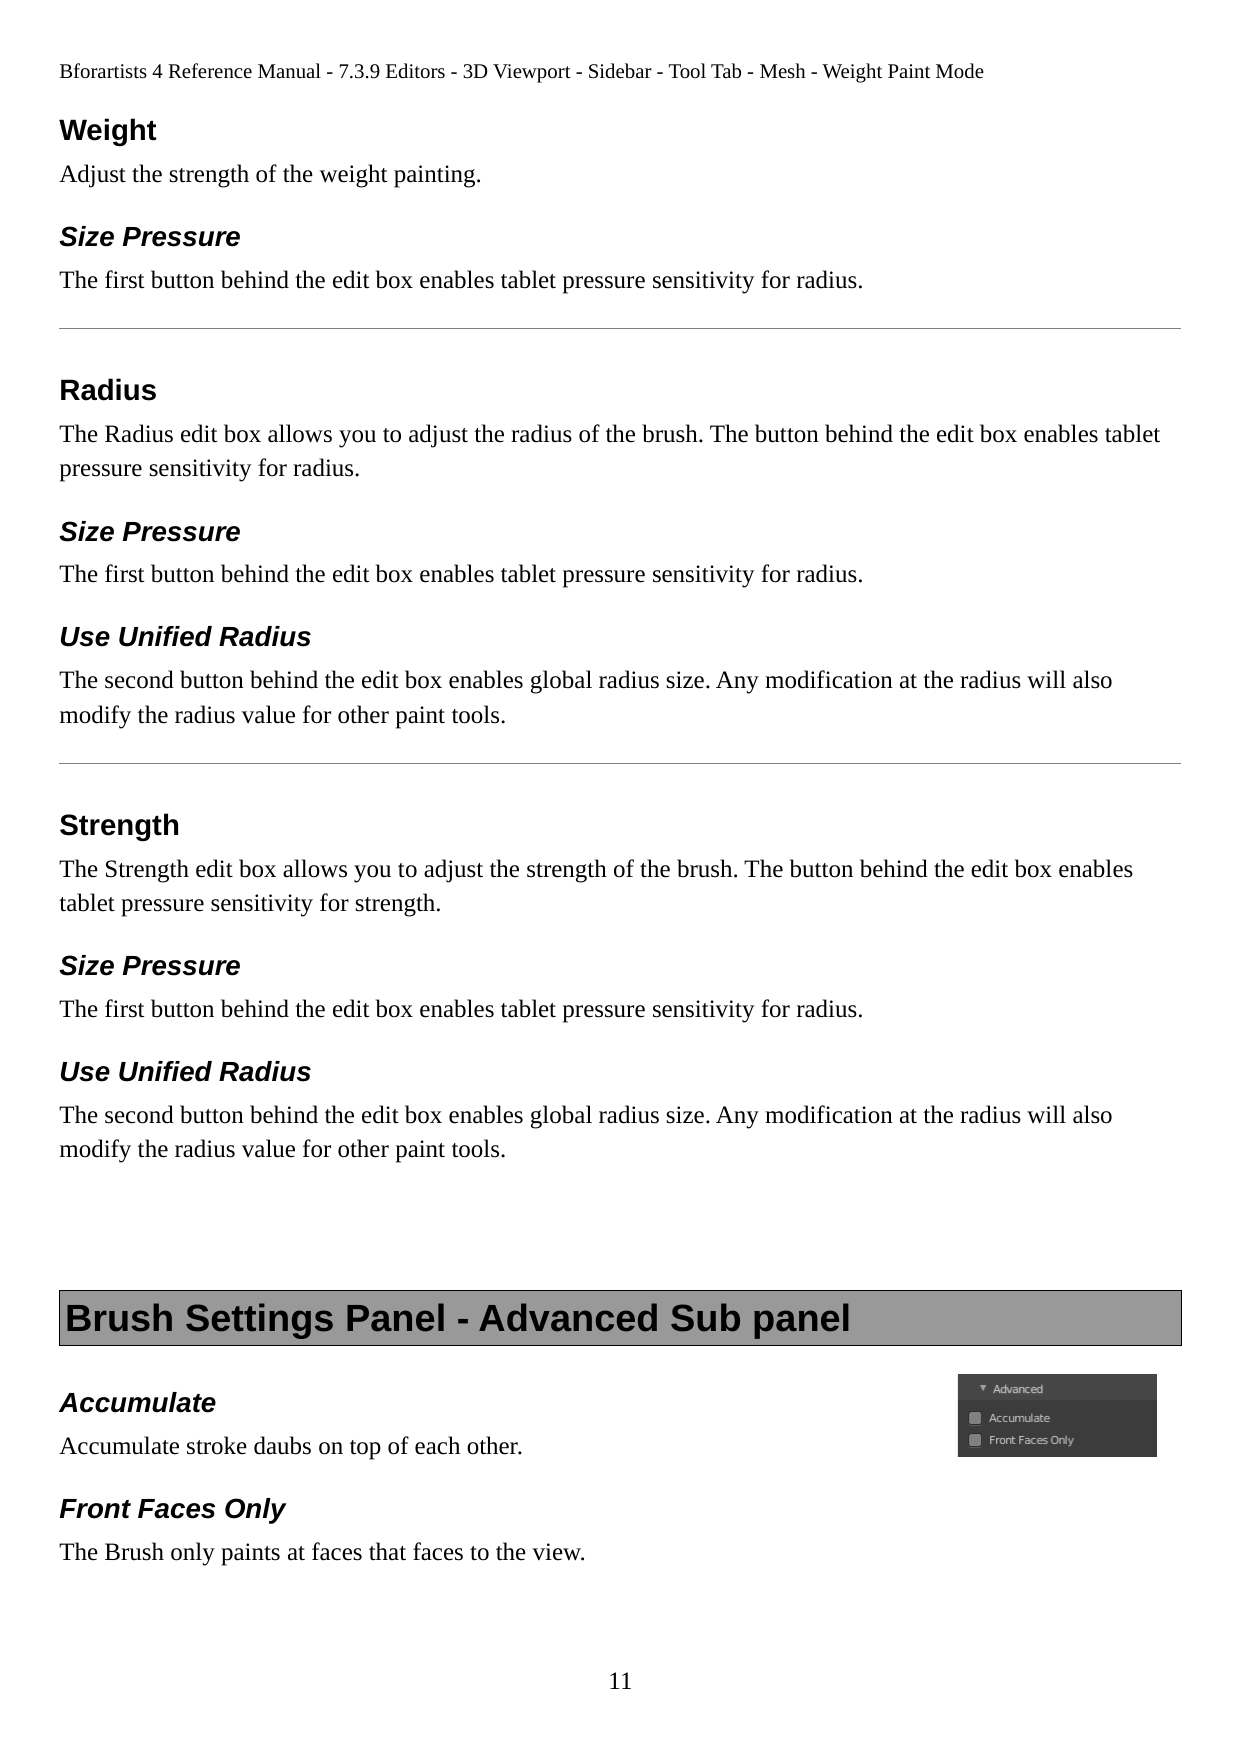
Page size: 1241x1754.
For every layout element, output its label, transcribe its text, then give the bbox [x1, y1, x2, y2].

text The Radius edit box allows you to adjust the radius of the brush. The button behind the edit box enables tablet pressure sensitivity for radius. [59, 419, 1181, 482]
subtitle Accumulate [59, 1387, 957, 1419]
subtitle [1157, 1387, 1181, 1419]
text Adjust the strength of the weight painting. [59, 159, 1181, 188]
picture [957, 1374, 1157, 1457]
text The Brush only paints at faces that faces to the view. [59, 1537, 1181, 1566]
subtitle Size Pressure [59, 220, 1181, 252]
subtitle Strength [59, 807, 1181, 841]
subtitle Use Unified Radius [59, 621, 1181, 653]
table_header Brush Settings Panel - Advanced Sub panel [60, 1291, 1181, 1345]
subtitle Size Pressure [59, 950, 1181, 982]
text Accumulate stroke daubs on top of each other. [59, 1431, 1181, 1460]
subtitle Use Unified Radius [59, 1056, 1181, 1088]
subtitle Weight [59, 113, 1181, 146]
text The first button behind the edit box enables tablet pressure sensitivity for radius. [59, 265, 1181, 293]
subtitle Radius [59, 373, 1181, 406]
subtitle Size Pressure [59, 515, 1181, 547]
text The first button behind the edit box enables tablet pressure sensitivity for radius. [59, 559, 1181, 588]
text The Strength edit box allows you to adjust the strength of the brush. The button behind the edit box enables tablet pressure sensitivity for strength. [59, 854, 1181, 917]
text The second button behind the edit box enables global radius size. Any modification at the radius will also modify the radius value for other paint tools. [59, 665, 1181, 728]
subtitle Front Faces Only [59, 1493, 1181, 1524]
text The first button behind the edit box enables tablet pressure sensitivity for radius. [59, 994, 1181, 1023]
text The second button behind the edit box enables global radius size. Any modification at the radius will also modify the radius value for other paint tools. [59, 1100, 1181, 1163]
